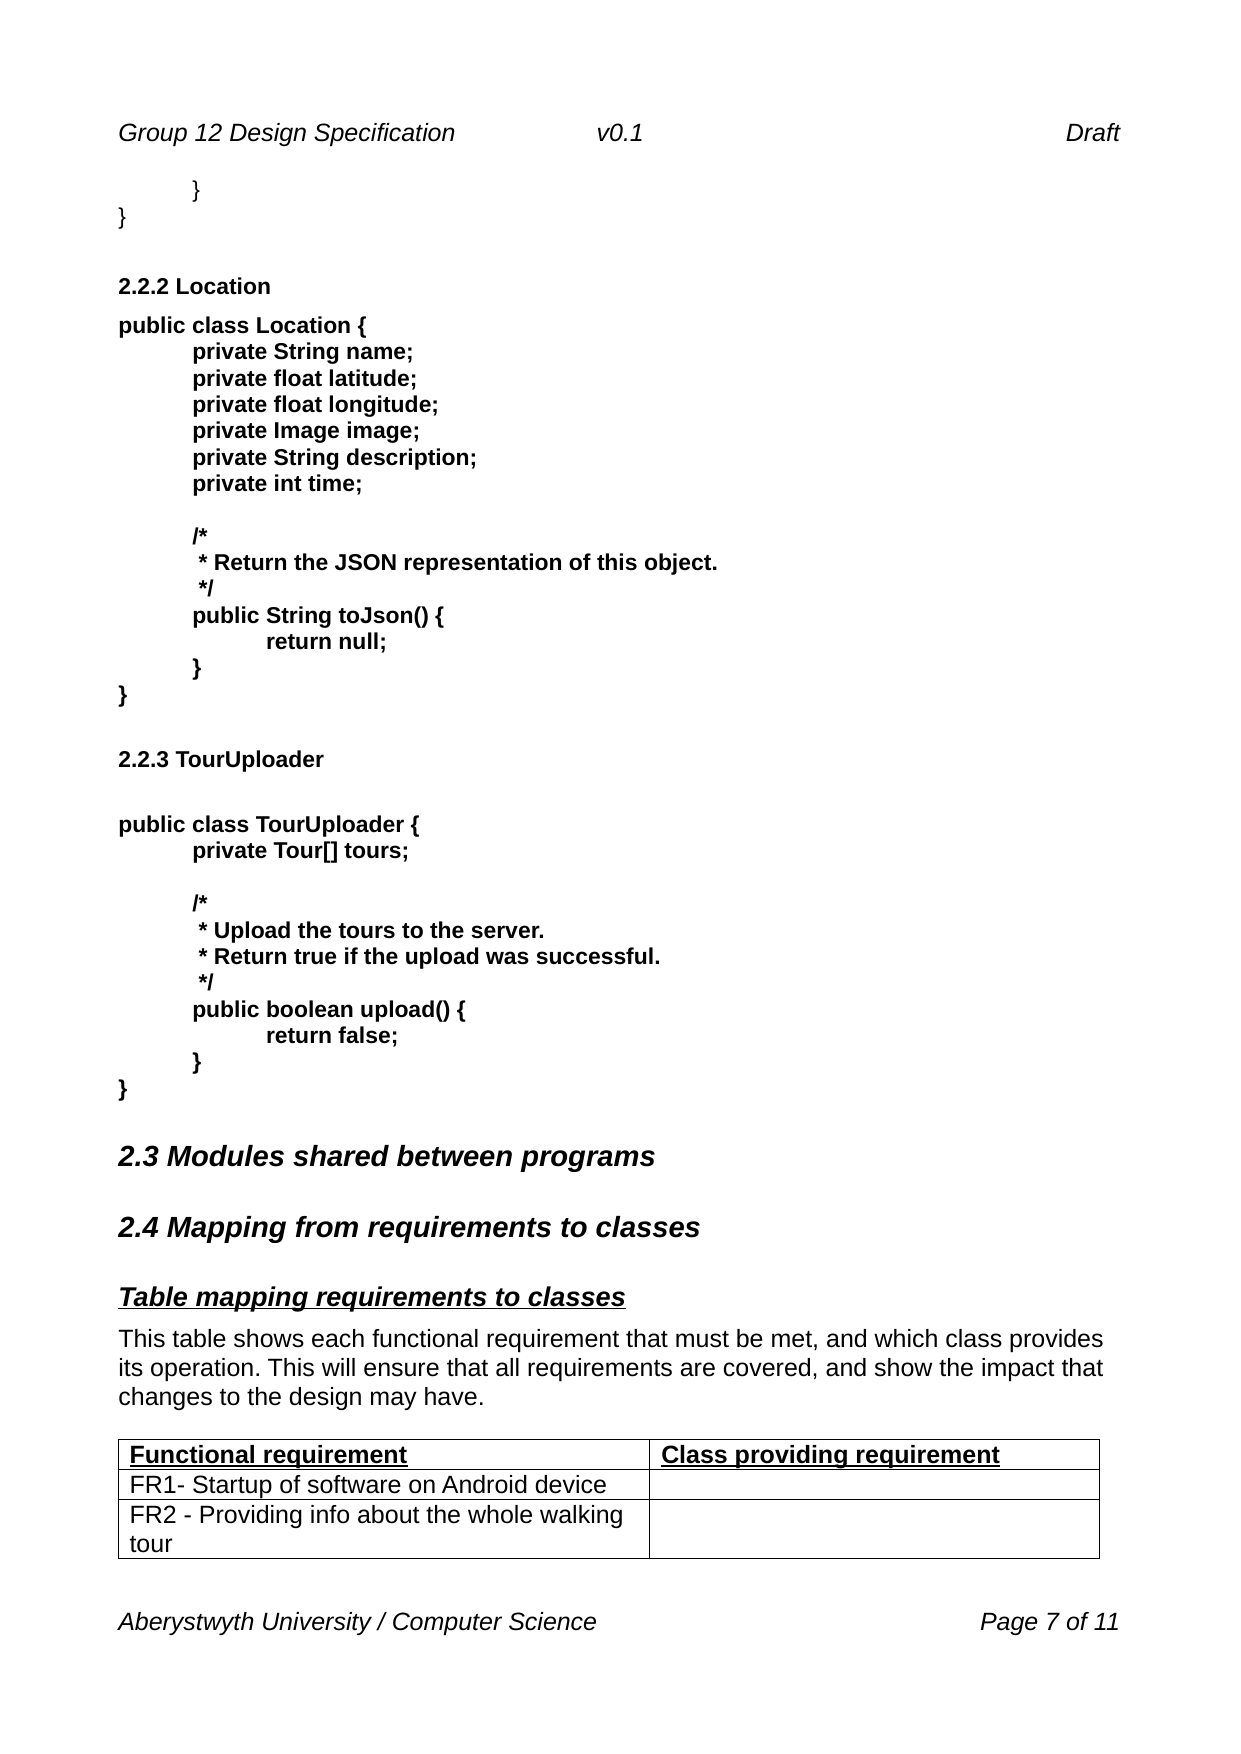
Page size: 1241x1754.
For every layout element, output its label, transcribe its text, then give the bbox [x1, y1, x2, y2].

subtitle Table mapping requirements to classes [118, 1281, 1122, 1312]
subtitle 2.4 Mapping from requirements to classes [118, 1209, 1122, 1243]
table_cell [650, 1500, 1099, 1557]
table_cell FR2 - Providing info about the whole walking tour [119, 1500, 649, 1557]
table_header Functional requirement [119, 1440, 649, 1469]
text public class Location { private String name; private float latitude; private float longitude; private Image image; private String description; private int time; /* * Return the JSON representation of this object. */ public String toJson() { return null; } } [118, 312, 1122, 733]
table_cell FR1- Startup of software on Android device [119, 1470, 649, 1499]
text } } [118, 176, 1122, 260]
text public class TourUploader { private Tour[] tours; /* * Upload the tours to the server. * Return true if the upload was successful. */ public boolean upload() { return false; } } [118, 785, 1122, 1101]
text 2.2.2 Location [118, 273, 1122, 299]
table_cell [650, 1470, 1099, 1499]
table_header Class providing requirement [650, 1440, 1099, 1469]
text 2.2.3 TourUploader [118, 746, 1122, 772]
text This table shows each functional requirement that must be met, and which class provides its operation. This will ensure that all requirements are covered, and show the impact that changes to the design may have. [118, 1324, 1122, 1411]
subtitle 2.3 Modules shared between programs [118, 1138, 1122, 1172]
